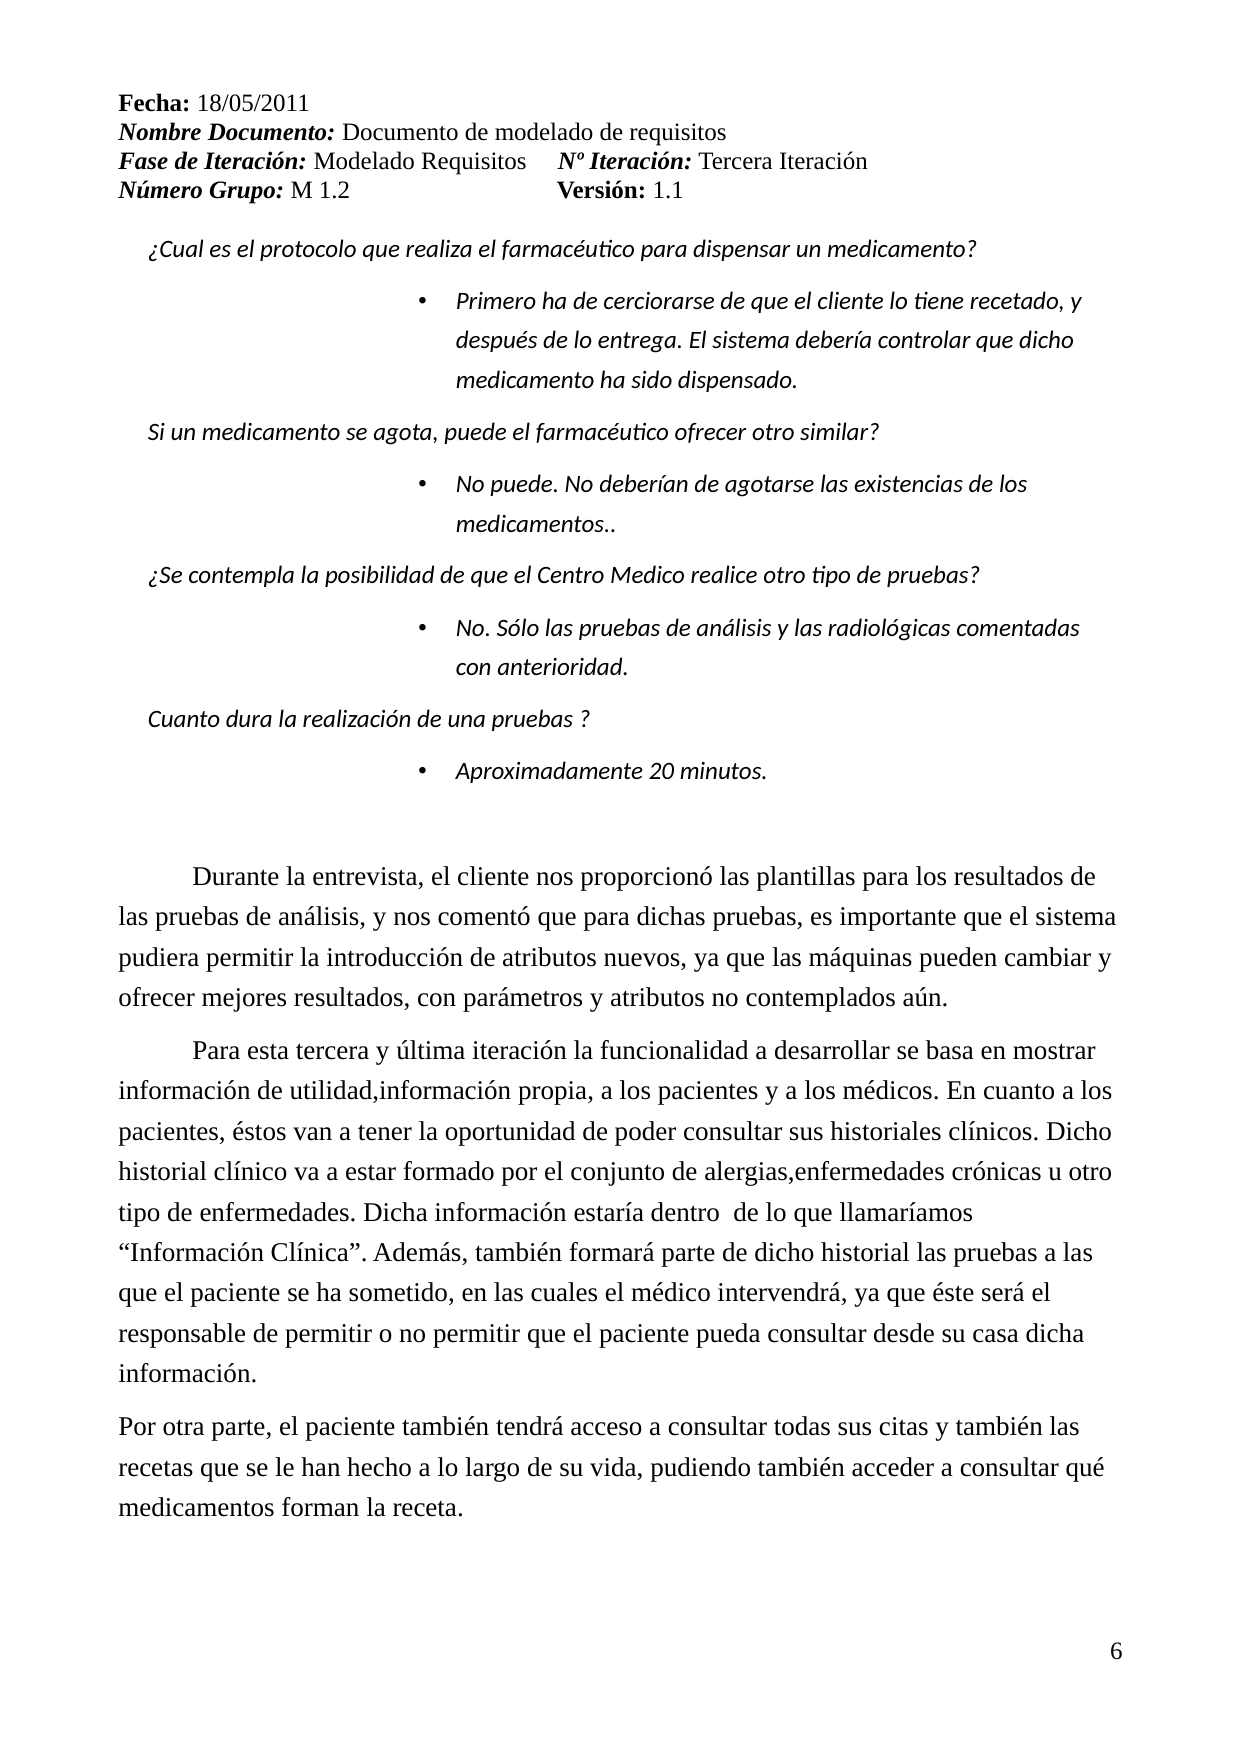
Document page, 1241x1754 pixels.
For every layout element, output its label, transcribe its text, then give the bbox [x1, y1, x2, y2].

list No. Sólo las pruebas de análisis y las radiológicas comentadas con anterioridad. [418, 612, 1122, 682]
list Aproximadamente 20 minutos. [418, 755, 1122, 786]
list Primero ha de cerciorarse de que el cliente lo tiene recetado, y después de lo entrega. El sistema debería controlar que dicho medicamento ha sido dispensado. [418, 285, 1122, 395]
text ¿Se contempla la posibilidad de que el Centro Medico realice otro tipo de pruebas? [118, 560, 1122, 590]
text Por otra parte, el paciente también tendrá acceso a consultar todas sus citas y también las recetas que se le han hecho a lo largo de su vida, pudiendo también acceder a consultar qué medicamentos forman la receta. [118, 1410, 1122, 1522]
text ¿Cual es el protocolo que realiza el farmacéutico para dispensar un medicamento? [118, 233, 1122, 263]
text Durante la entrevista, el cliente nos proporcionó las plantillas para los resultados de las pruebas de análisis, y nos comentó que para dichas pruebas, es importante que el sistema pudiera permitir la introducción de atributos nuevos, ya que las máquinas pueden cambiar y ofrecer mejores resultados, con parámetros y atributos no contemplados aún. [118, 860, 1122, 1012]
text Cuanto dura la realización de una pruebas ? [118, 703, 1122, 734]
text Si un medicamento se agota, puede el farmacéutico ofrecer otro similar? [118, 416, 1122, 447]
text Para esta tercera y última iteración la funcionalidad a desarrollar se basa en mostrar información de utilidad,información propia, a los pacientes y a los médicos. En cuanto a los pacientes, éstos van a tener la oportunidad de poder consultar sus historiales clínicos. Dicho historial clínico va a estar formado por el conjunto de alergias,enfermedades crónicas u otro tipo de enfermedades. Dicha información estaría dentro de lo que llamaríamos “Información Clínica”. Además, también formará parte de dicho historial las pruebas a las que el paciente se ha sometido, en las cuales el médico intervendrá, ya que éste será el responsable de permitir o no permitir que el paciente pueda consultar desde su casa dicha información. [118, 1034, 1122, 1388]
list No puede. No deberían de agotarse las existencias de los medicamentos.. [418, 468, 1122, 538]
